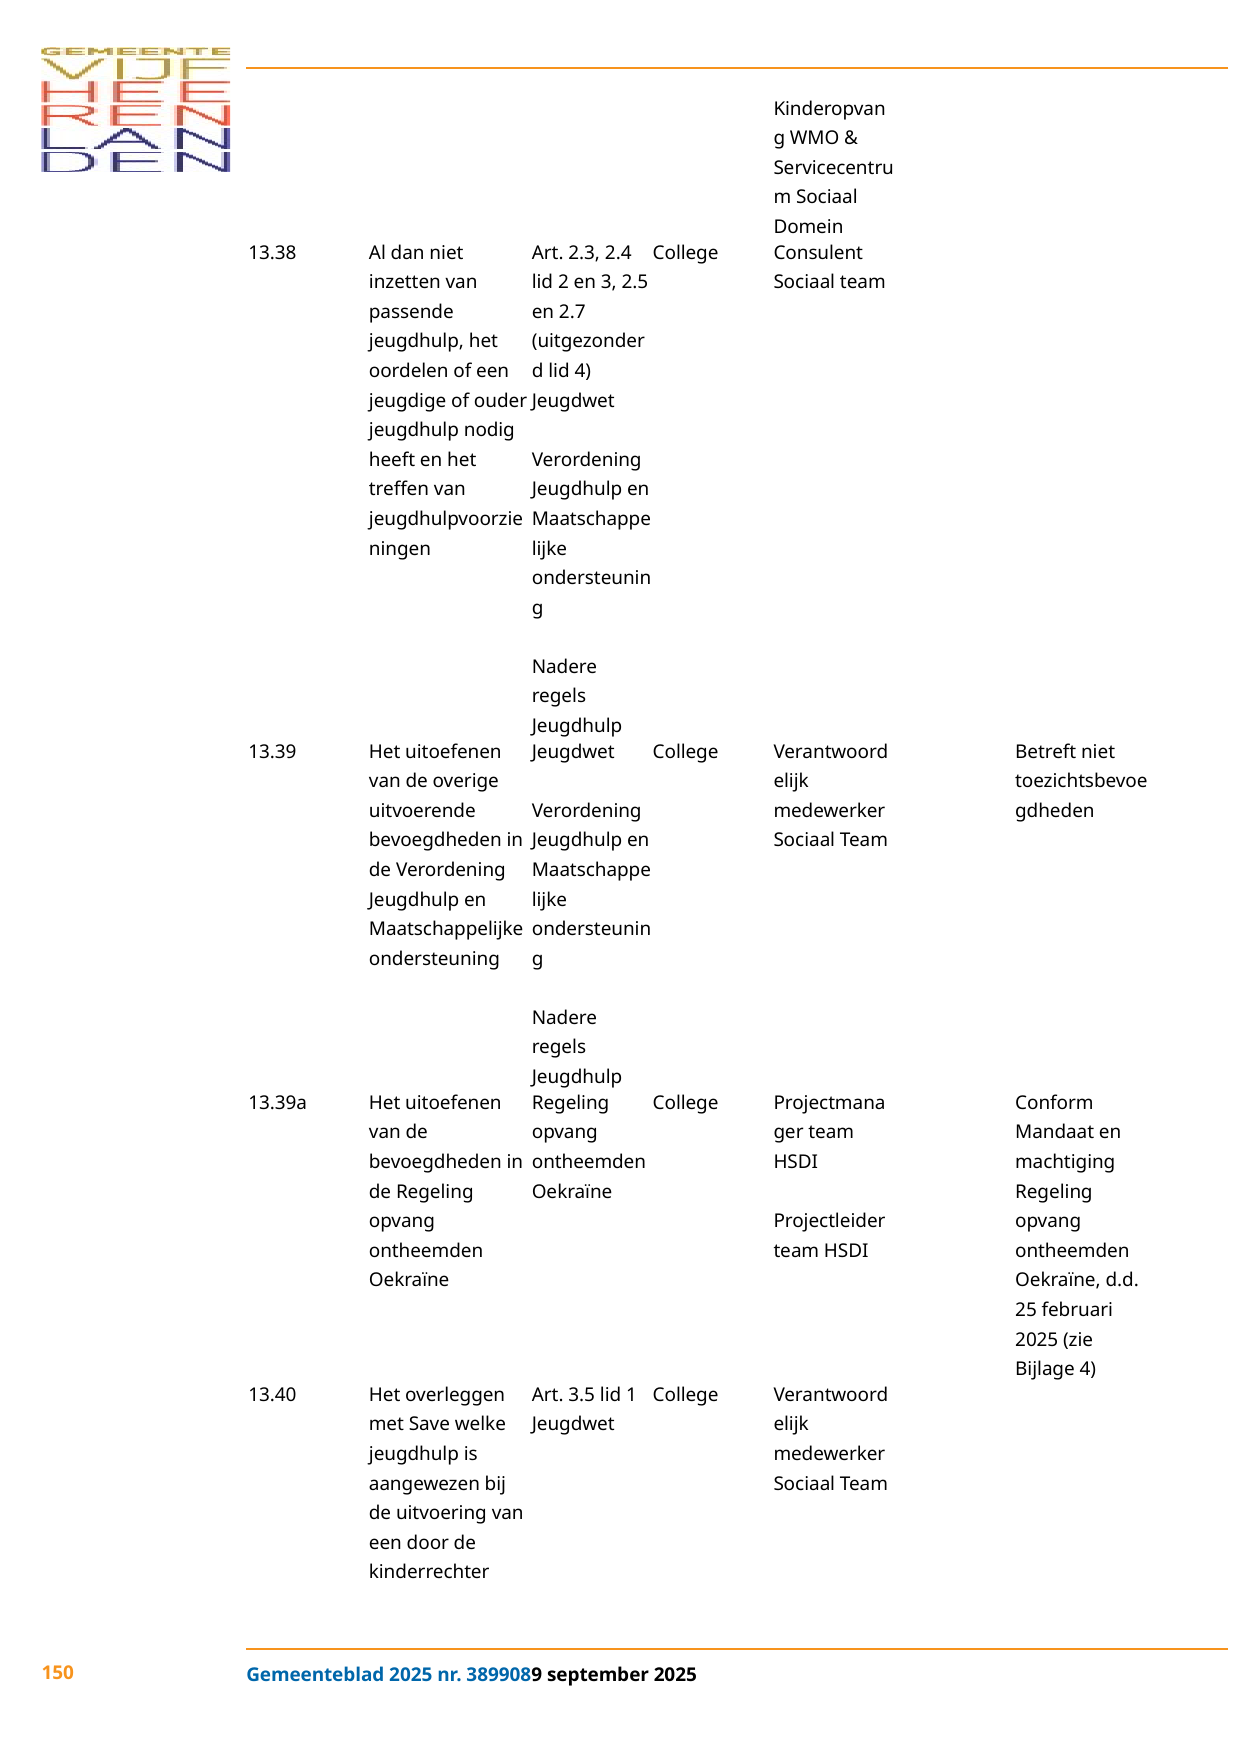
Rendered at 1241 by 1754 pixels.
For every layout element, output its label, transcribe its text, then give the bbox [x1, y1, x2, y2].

table_cell [653, 95, 773, 239]
table_cell [1015, 1381, 1152, 1584]
table_cell [1015, 239, 1152, 738]
table_cell [248, 95, 369, 239]
table_cell [894, 239, 1015, 738]
table_cell Conform Mandaat en machtiging Regeling opvang ontheemden Oekraïne, d.d. 25 februari 2025 (zie Bijlage 4) [1015, 1089, 1152, 1381]
table_cell 13.39 [248, 738, 369, 1089]
table_cell [894, 1089, 1015, 1381]
table_cell Het uitoefenen van de bevoegdheden in de Regeling opvang ontheemden Oekraïne [369, 1089, 532, 1381]
table_cell College [653, 738, 773, 1089]
table_cell College [653, 239, 773, 738]
table_cell [369, 95, 532, 239]
table_cell Het uitoefenen van de overige uitvoerende bevoegdheden in de Verordening Jeugdhulp en Maatschappelijke ondersteuning [369, 738, 532, 1089]
table_cell College [653, 1381, 773, 1584]
table_cell [532, 95, 652, 239]
table_cell Consulent Sociaal team [773, 239, 894, 738]
table_cell Het overleggen met Save welke jeugdhulp is aangewezen bij de uitvoering van een door de kinderrechter [369, 1381, 532, 1584]
table_cell College [653, 1089, 773, 1381]
table_cell 13.40 [248, 1381, 369, 1584]
table_cell Kinderopvang WMO & Servicecentrum Sociaal Domein [773, 95, 894, 239]
table_cell [894, 738, 1015, 1089]
table_cell [894, 1381, 1015, 1584]
table_cell Projectmanager team HSDI Projectleider team HSDI [773, 1089, 894, 1381]
table_cell Verantwoordelijk medewerker Sociaal Team [773, 738, 894, 1089]
table_cell [1015, 95, 1152, 239]
table_cell 13.39a [248, 1089, 369, 1381]
table_cell 13.38 [248, 239, 369, 738]
table_cell Art. 2.3, 2.4 lid 2 en 3, 2.5 en 2.7 (uitgezonderd lid 4) Jeugdwet Verordening Jeugdhulp en Maatschappelijke ondersteuning Nadere regels Jeugdhulp [532, 239, 652, 738]
table_cell Al dan niet inzetten van passende jeugdhulp, het oordelen of een jeugdige of ouder jeugdhulp nodig heeft en het treffen van jeugdhulpvoorzieningen [369, 239, 532, 738]
picture [41, 47, 231, 172]
table_cell Art. 3.5 lid 1 Jeugdwet [532, 1381, 652, 1584]
table_cell Betreft niet toezichtsbevoegdheden [1015, 738, 1152, 1089]
table_cell Regeling opvang ontheemden Oekraïne [532, 1089, 652, 1381]
table_cell Jeugdwet Verordening Jeugdhulp en Maatschappelijke ondersteuning Nadere regels Jeugdhulp [532, 738, 652, 1089]
table_cell [894, 95, 1015, 239]
table_cell Verantwoordelijk medewerker Sociaal Team [773, 1381, 894, 1584]
